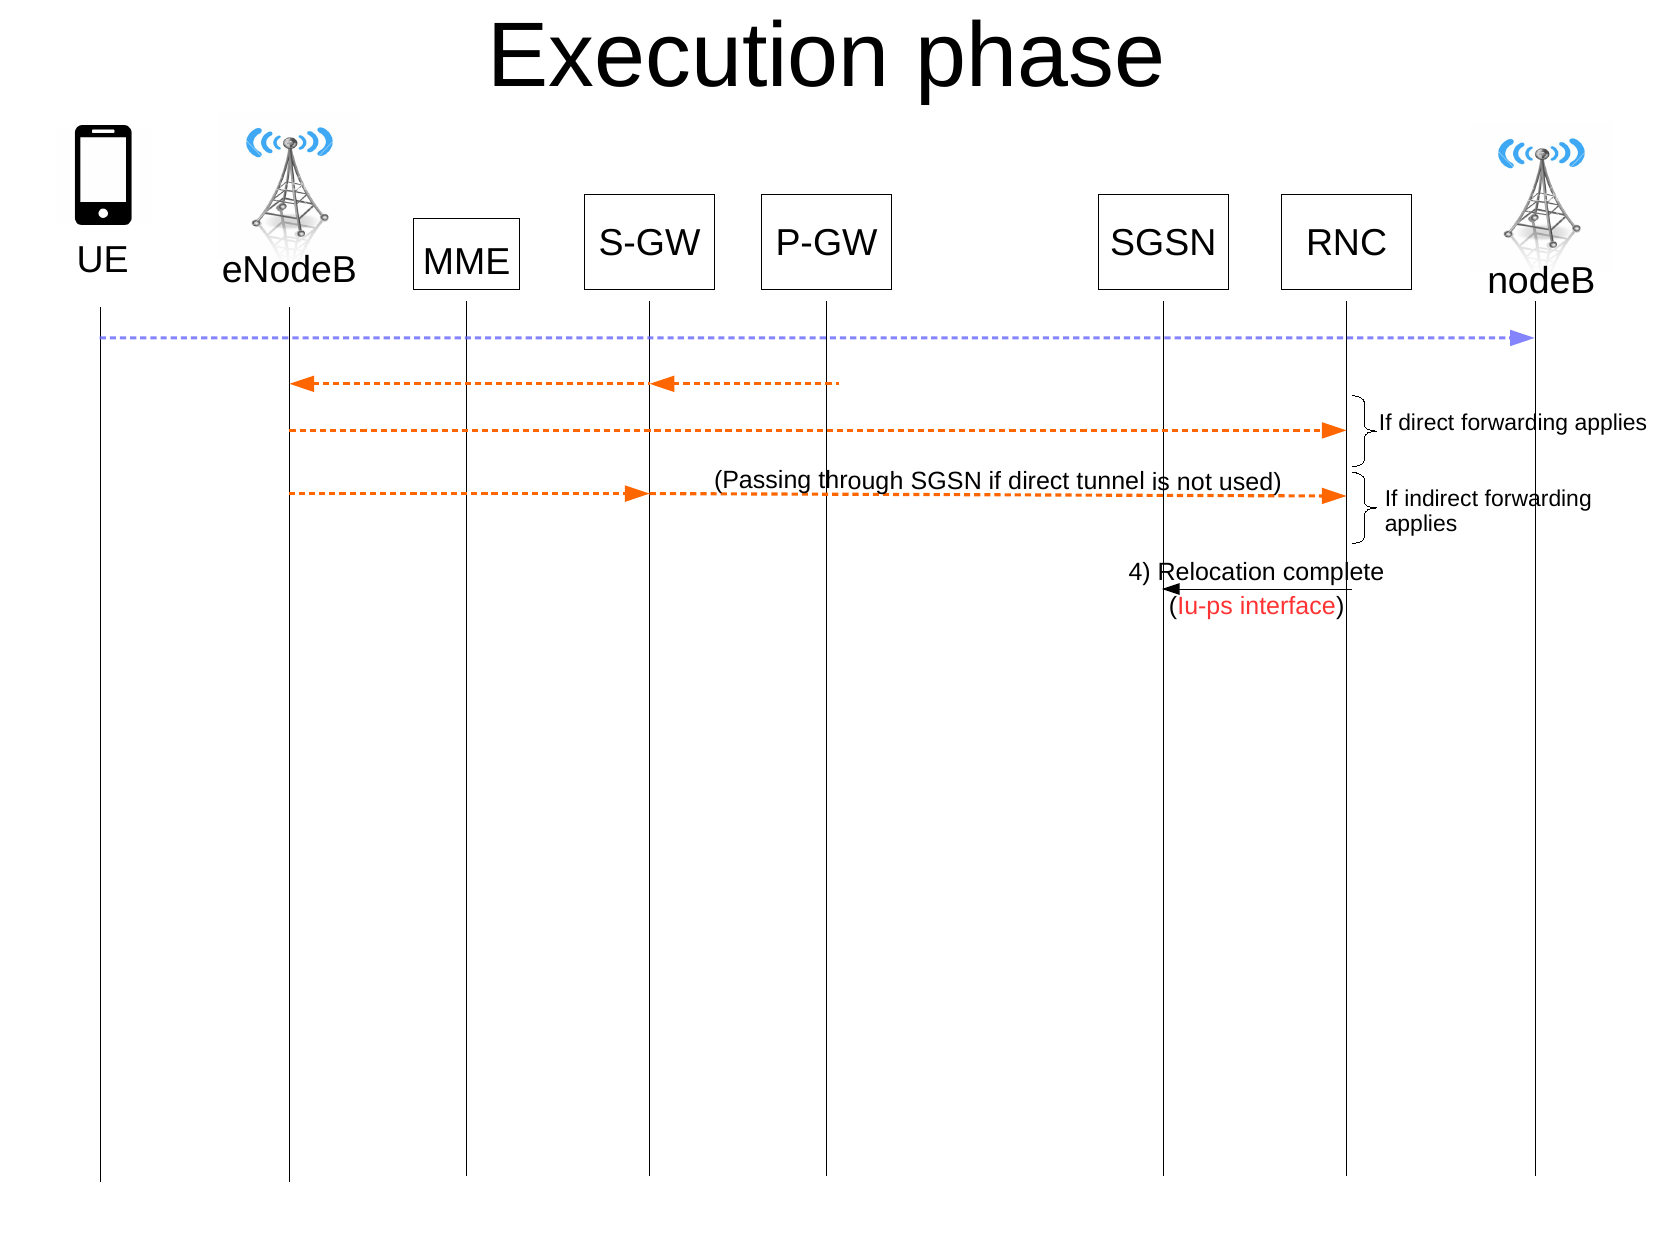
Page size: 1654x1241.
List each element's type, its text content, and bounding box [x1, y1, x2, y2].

text_box If indirect forwarding applies [1370, 478, 1654, 546]
text_box S-GW [584, 194, 715, 290]
title Execution phase [82, 2, 1571, 106]
text_box P-GW [761, 194, 892, 290]
text_box MME [413, 218, 520, 290]
picture [1470, 122, 1613, 272]
text_box If direct forwarding applies [1364, 402, 1654, 444]
text_box SGSN [1098, 194, 1229, 290]
text_box RNC [1281, 194, 1412, 290]
picture [218, 111, 361, 261]
picture [53, 125, 153, 225]
